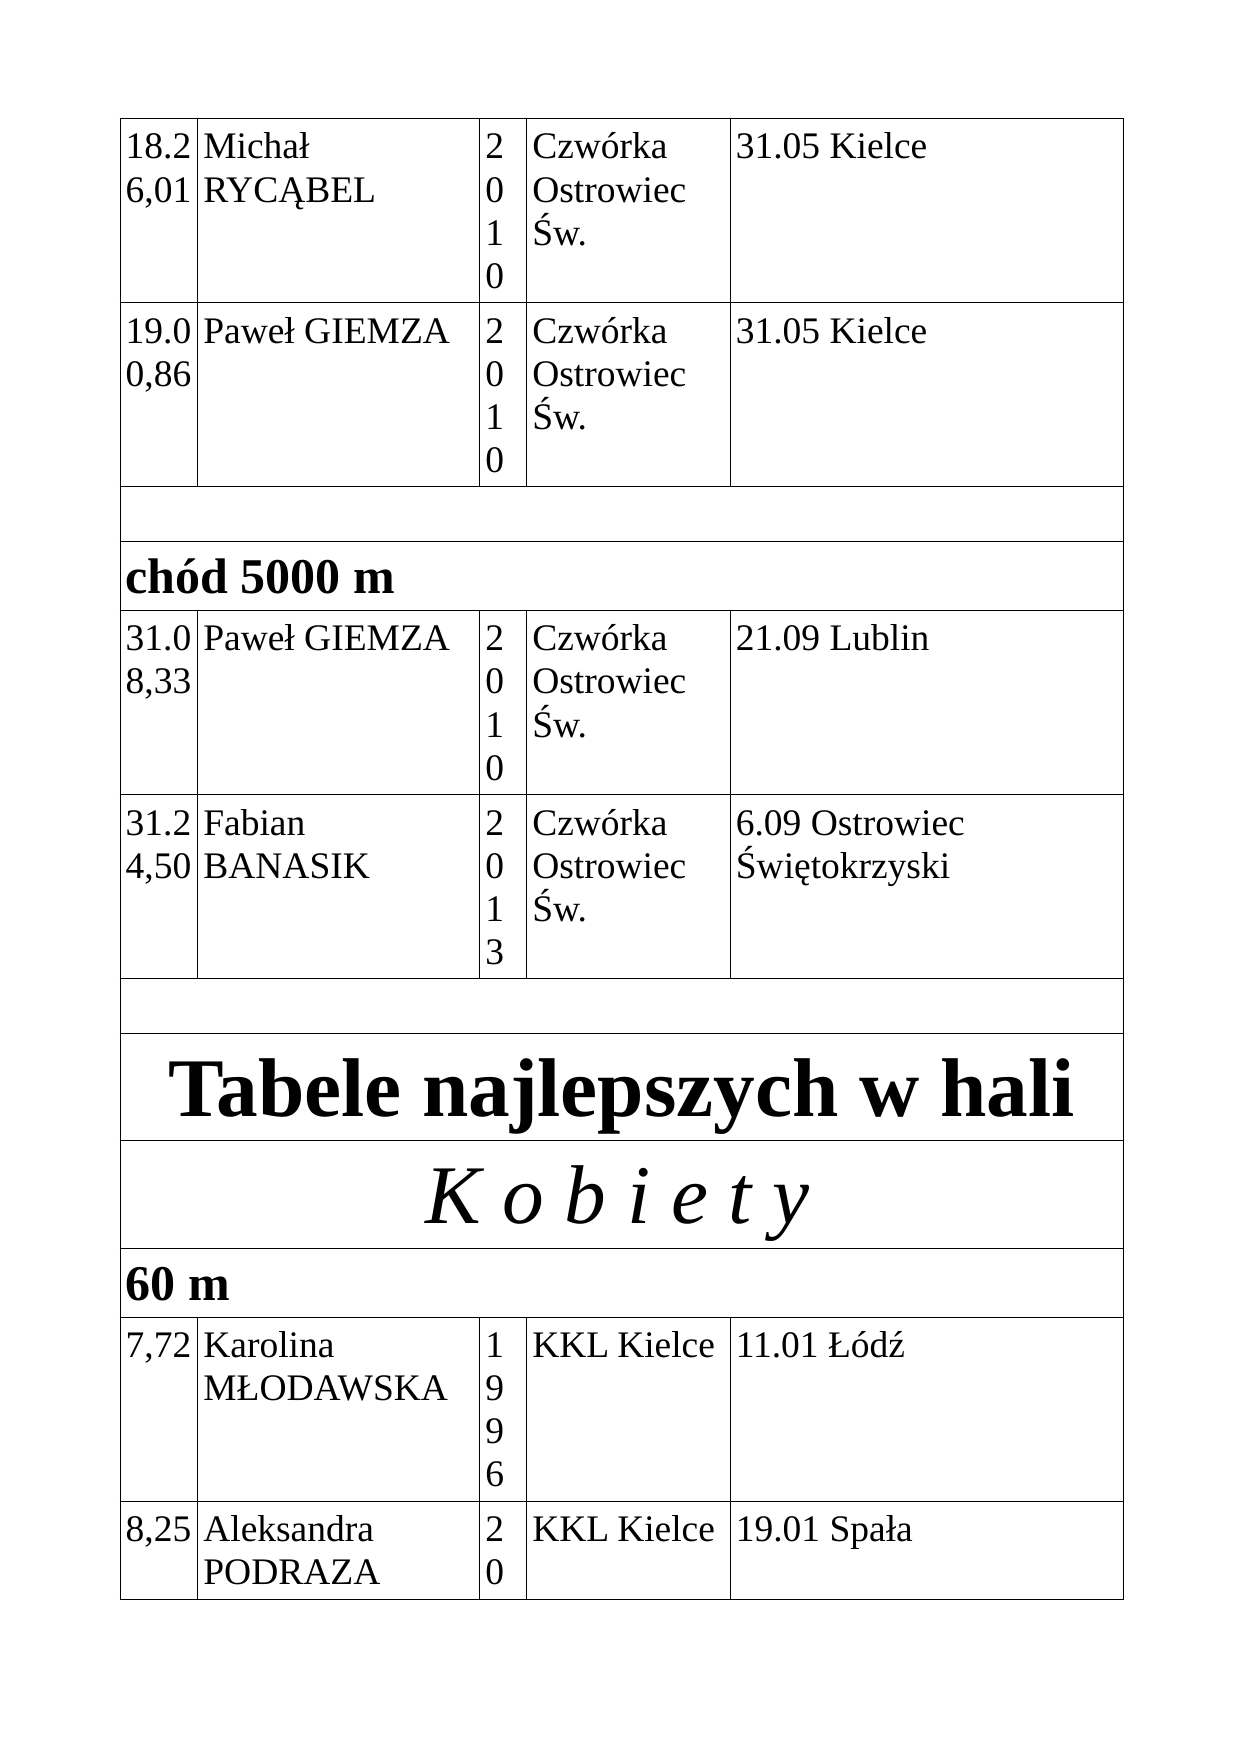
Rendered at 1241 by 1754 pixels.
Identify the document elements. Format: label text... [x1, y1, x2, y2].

table_cell KKL Kielce [527, 1318, 730, 1501]
table_cell 19.01 Spała [731, 1502, 1123, 1598]
table_cell Czwórka Ostrowiec Św. [527, 119, 730, 302]
table_cell 2010 [480, 611, 526, 794]
table_cell 18.26,01 [121, 119, 197, 302]
table_cell Fabian BANASIK [198, 795, 479, 978]
table_cell Czwórka Ostrowiec Św. [527, 611, 730, 794]
table_cell KKL Kielce [527, 1502, 730, 1598]
table_cell 21.09 Lublin [731, 611, 1123, 794]
table_cell Tabele najlepszych w hali [121, 1034, 1123, 1140]
table_cell 31.08,33 [121, 611, 197, 794]
table_cell Czwórka Ostrowiec Św. [527, 303, 730, 486]
table_cell 19.00,86 [121, 303, 197, 486]
table_cell 2013 [480, 795, 526, 978]
table_cell 11.01 Łódź [731, 1318, 1123, 1501]
table_cell 1996 [480, 1318, 526, 1501]
table_cell 31.05 Kielce [731, 119, 1123, 302]
table_cell 31.24,50 [121, 795, 197, 978]
table_cell [121, 979, 1123, 1033]
table_cell Paweł GIEMZA [198, 611, 479, 794]
table_cell Karolina MŁODAWSKA [198, 1318, 479, 1501]
table_cell 60 m [121, 1249, 1123, 1317]
table_cell 2010 [480, 303, 526, 486]
table_cell chód 5000 m [121, 542, 1123, 610]
table_cell 2010 [480, 119, 526, 302]
table_cell 20 [480, 1502, 526, 1598]
table_cell Michał RYCĄBEL [198, 119, 479, 302]
table_cell Aleksandra PODRAZA [198, 1502, 479, 1598]
table_cell Czwórka Ostrowiec Św. [527, 795, 730, 978]
table_cell 8,25 [121, 1502, 197, 1598]
table_cell 31.05 Kielce [731, 303, 1123, 486]
table_cell Paweł GIEMZA [198, 303, 479, 486]
table_cell 6.09 Ostrowiec Świętokrzyski [731, 795, 1123, 978]
table_cell [121, 487, 1123, 541]
table_cell 7,72 [121, 1318, 197, 1501]
table_cell K o b i e t y [121, 1141, 1123, 1248]
